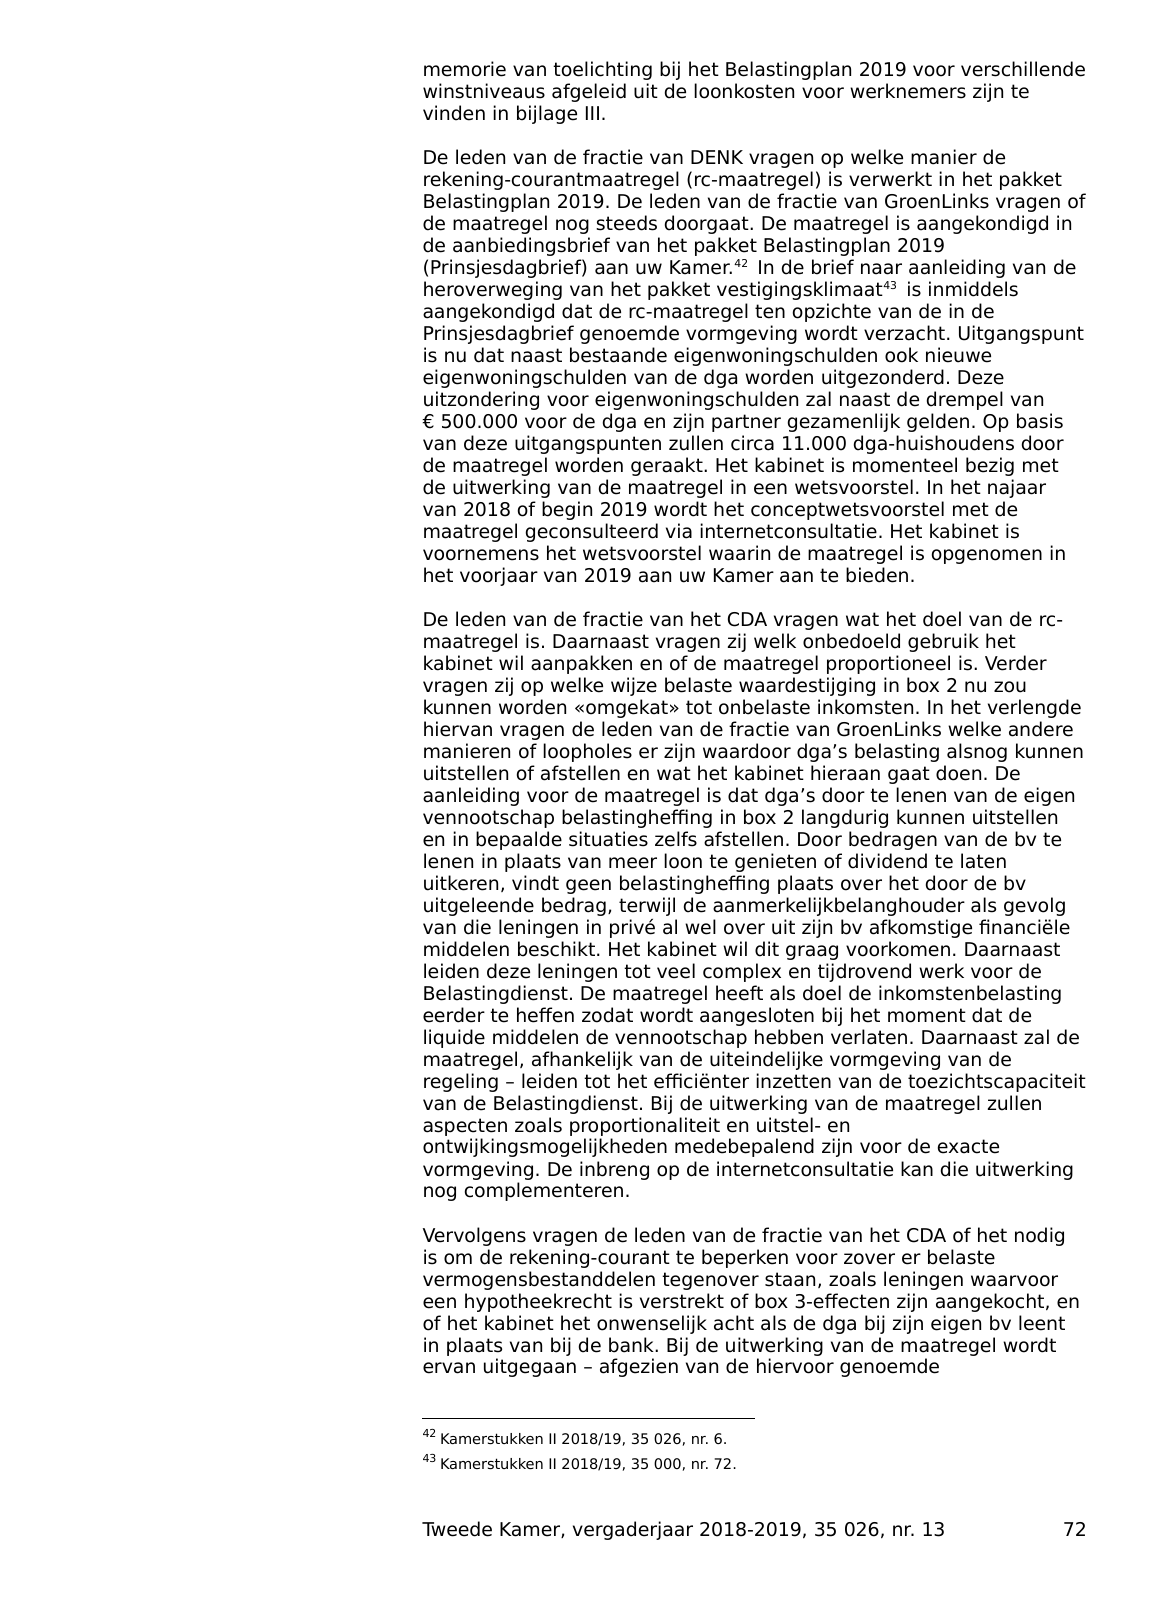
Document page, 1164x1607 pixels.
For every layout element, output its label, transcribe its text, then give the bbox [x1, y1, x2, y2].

text Kamerstukken II 2018/19, 35 026, nr. 6. [422, 1427, 1087, 1449]
text memorie van toelichting bij het Belastingplan 2019 voor verschillende winstniveaus afgeleid uit de loonkosten voor werknemers zijn te vinden in bijlage III. [422, 59, 1087, 125]
text Vervolgens vragen de leden van de fractie van het CDA of het nodig is om de rekening-courant te beperken voor zover er belaste vermogensbestanddelen tegenover staan, zoals leningen waarvoor een hypotheekrecht is verstrekt of box 3-effecten zijn aangekocht, en of het kabinet het onwenselijk acht als de dga bij zijn eigen bv leent in plaats van bij de bank. Bij de uitwerking van de maatregel wordt ervan uitgegaan – afgezien van de hiervoor genoemde [422, 1224, 1087, 1378]
text De leden van de fractie van DENK vragen op welke manier de rekening-courantmaatregel (rc-maatregel) is verwerkt in het pakket Belastingplan 2019. De leden van de fractie van GroenLinks vragen of de maatregel nog steeds doorgaat. De maatregel is aangekondigd in de aanbiedingsbrief van het pakket Belastingplan 2019 (Prinsjesdagbrief) aan uw Kamer. In de brief naar aanleiding van de heroverweging van het pakket vestigingsklimaat is inmiddels aangekondigd dat de rc-maatregel ten opzichte van de in de Prinsjesdagbrief genoemde vormgeving wordt verzacht. Uitgangspunt is nu dat naast bestaande eigenwoningschulden ook nieuwe eigenwoningschulden van de dga worden uitgezonderd. Deze uitzondering voor eigenwoningschulden zal naast de drempel van € 500.000 voor de dga en zijn partner gezamenlijk gelden. Op basis van deze uitgangspunten zullen circa 11.000 dga-huishoudens door de maatregel worden geraakt. Het kabinet is momenteel bezig met de uitwerking van de maatregel in een wetsvoorstel. In het najaar van 2018 of begin 2019 wordt het conceptwetsvoorstel met de maatregel geconsulteerd via internetconsultatie. Het kabinet is voornemens het wetsvoorstel waarin de maatregel is opgenomen in het voorjaar van 2019 aan uw Kamer aan te bieden. [422, 147, 1087, 587]
text Kamerstukken II 2018/19, 35 000, nr. 72. [422, 1452, 1087, 1474]
text De leden van de fractie van het CDA vragen wat het doel van de rc-maatregel is. Daarnaast vragen zij welk onbedoeld gebruik het kabinet wil aanpakken en of de maatregel proportioneel is. Verder vragen zij op welke wijze belaste waardestijging in box 2 nu zou kunnen worden «omgekat» tot onbelaste inkomsten. In het verlengde hiervan vragen de leden van de fractie van GroenLinks welke andere manieren of loopholes er zijn waardoor dga’s belasting alsnog kunnen uitstellen of afstellen en wat het kabinet hieraan gaat doen. De aanleiding voor de maatregel is dat dga’s door te lenen van de eigen vennootschap belastingheffing in box 2 langdurig kunnen uitstellen en in bepaalde situaties zelfs afstellen. Door bedragen van de bv te lenen in plaats van meer loon te genieten of dividend te laten uitkeren, vindt geen belastingheffing plaats over het door de bv uitgeleende bedrag, terwijl de aanmerkelijkbelanghouder als gevolg van die leningen in privé al wel over uit zijn bv afkomstige financiële middelen beschikt. Het kabinet wil dit graag voorkomen. Daarnaast leiden deze leningen tot veel complex en tijdrovend werk voor de Belastingdienst. De maatregel heeft als doel de inkomstenbelasting eerder te heffen zodat wordt aangesloten bij het moment dat de liquide middelen de vennootschap hebben verlaten. Daarnaast zal de maatregel, afhankelijk van de uiteindelijke vormgeving van de regeling – leiden tot het efficiënter inzetten van de toezichtscapaciteit van de Belastingdienst. Bij de uitwerking van de maatregel zullen aspecten zoals proportionaliteit en uitstel- en ontwijkingsmogelijkheden medebepalend zijn voor de exacte vormgeving. De inbreng op de internetconsultatie kan die uitwerking nog complementeren. [422, 609, 1087, 1202]
